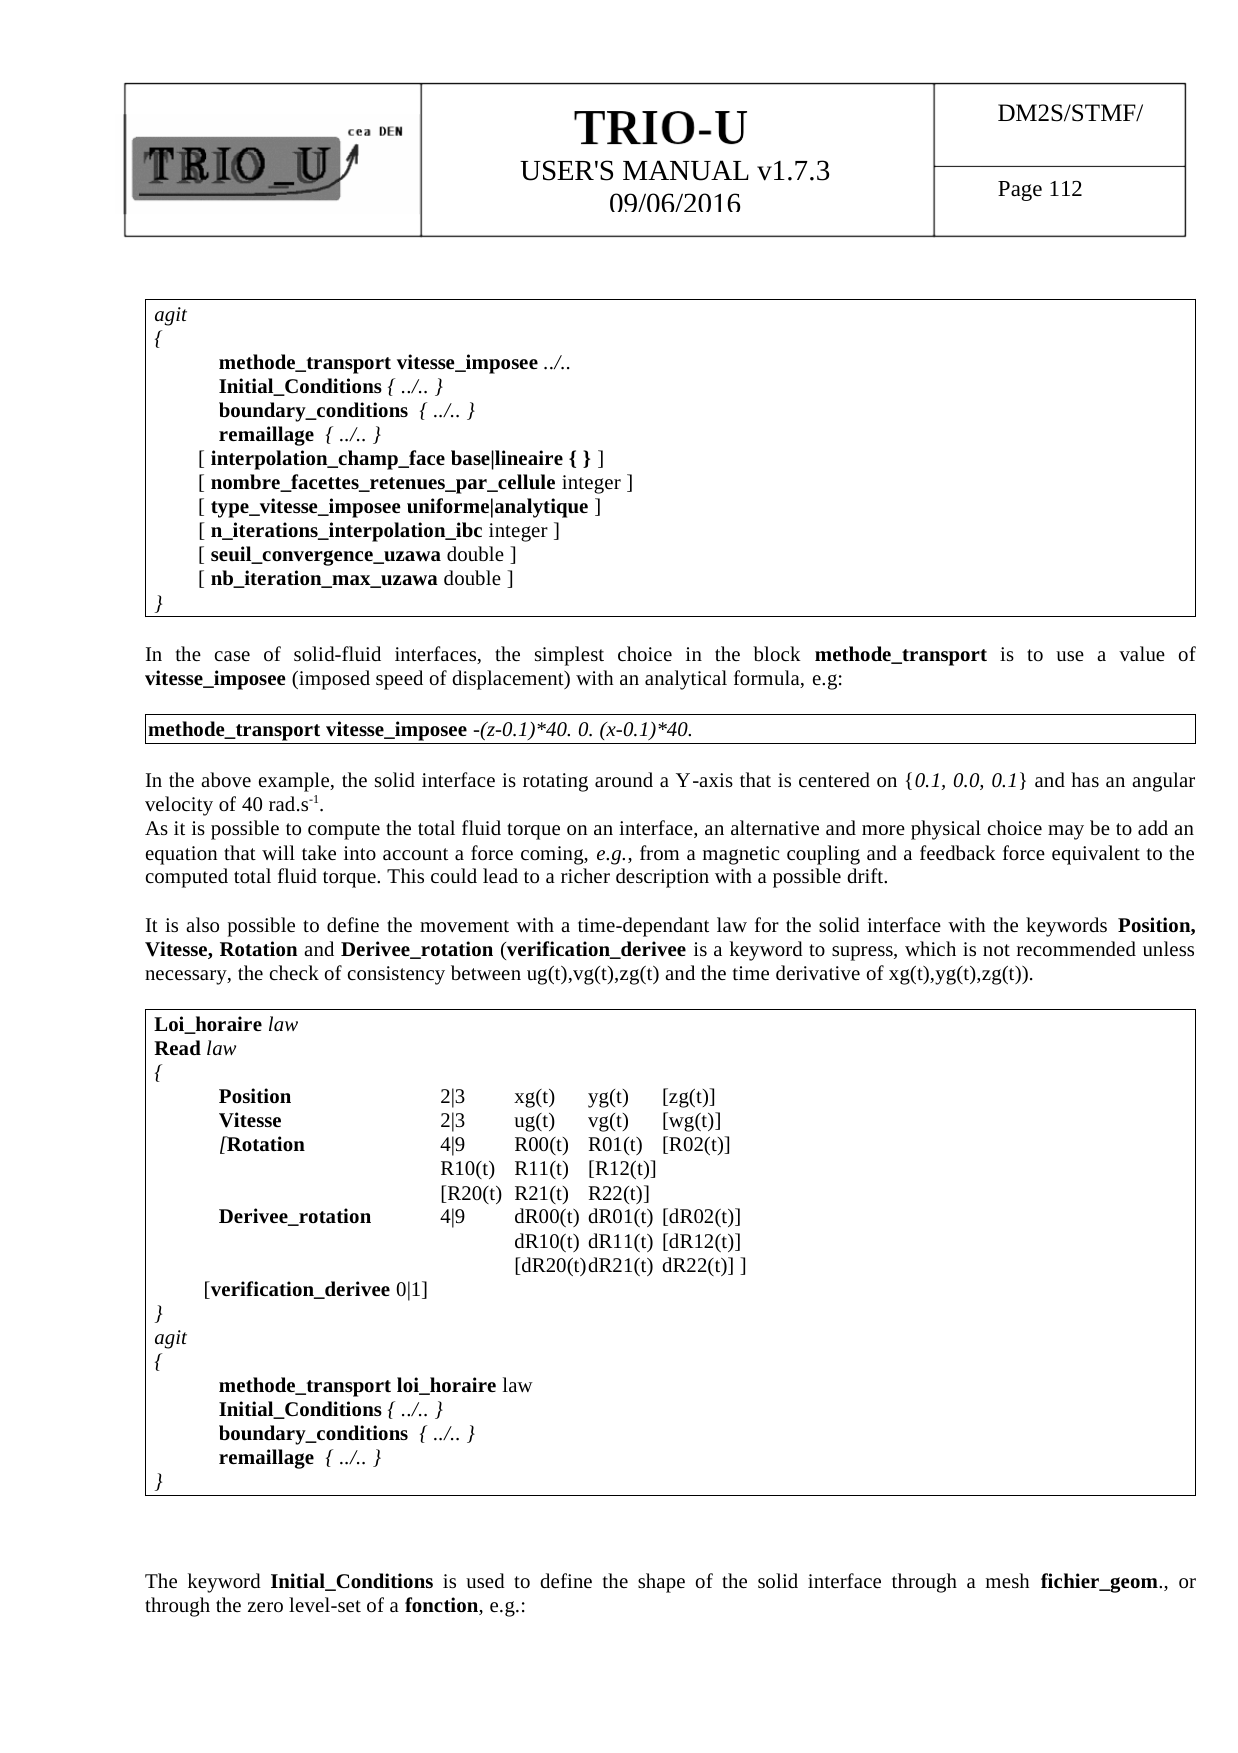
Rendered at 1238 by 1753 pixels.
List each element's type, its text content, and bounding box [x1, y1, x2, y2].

text [verification_derivee 0|1] [146, 1273, 1195, 1297]
text } [146, 1297, 1195, 1322]
text [ seuil_convergence_uzawa double ] [146, 539, 1195, 563]
text { [146, 1346, 1195, 1370]
text boundary_conditions { ../.. } [146, 1418, 1195, 1442]
text remaillage { ../.. } [146, 419, 1195, 443]
text [ type_vitesse_imposee uniforme|analytique ] [146, 491, 1195, 515]
text Loi_horaire law [146, 1010, 1195, 1033]
text Position 2|3 xg(t) yg(t) [zg(t)] [146, 1081, 1195, 1105]
text [ nb_iteration_max_uzawa double ] [146, 563, 1195, 587]
text Initial_Conditions { ../.. } [146, 1394, 1195, 1418]
text methode_transport vitesse_imposee ../.. [146, 347, 1195, 371]
text remaillage { ../.. } [146, 1442, 1195, 1466]
text methode_transport loi_horaire law [146, 1370, 1195, 1394]
text [ interpolation_champ_face base|lineaire { } ] [146, 443, 1195, 467]
text dR10(t) dR11(t) [dR12(t)] [146, 1225, 1195, 1249]
text { [146, 322, 1195, 347]
text { [146, 1057, 1195, 1081]
text Initial_Conditions { ../.. } [146, 371, 1195, 395]
text It is also possible to define the movement with a time-dependant law for the solid interface with the keywords Position, Vitesse, Rotation and Derivee_rotation (verification_derivee is a keyword to supress, which is not recommended unless necessary, the check of consistency between ug(t),vg(t),zg(t) and the time derivative of xg(t),yg(t),zg(t)). [145, 912, 1196, 985]
text [Rotation 4|9 R00(t) R01(t) [R02(t)] [146, 1129, 1195, 1153]
text [dR20(t) dR21(t) dR22(t)] ] [146, 1249, 1195, 1273]
text agit [146, 300, 1195, 322]
text } [146, 1466, 1195, 1495]
text boundary_conditions { ../.. } [146, 395, 1195, 419]
text Derivee_rotation 4|9 dR00(t) dR01(t) [dR02(t)] [146, 1201, 1195, 1225]
text In the case of solid-fluid interfaces, the simplest choice in the block methode_transport is to use a value of vitesse_imposee (imposed speed of displacement) with an analytical formula, e.g: [145, 642, 1196, 690]
text Read law [146, 1033, 1195, 1057]
text } [146, 587, 1195, 616]
text [ nombre_facettes_retenues_par_cellule integer ] [146, 467, 1195, 491]
text Vitesse 2|3 ug(t) vg(t) [wg(t)] [146, 1105, 1195, 1129]
text R10(t) R11(t) [R12(t)] [146, 1153, 1195, 1177]
text [ n_iterations_interpolation_ibc integer ] [146, 515, 1195, 539]
text agit [146, 1322, 1195, 1346]
text As it is possible to compute the total fluid torque on an interface, an alternative and more physical choice may be to add an equation that will take into account a force coming, e.g., from a magnetic coupling and a feedback force equivalent to the computed total fluid torque. This could lead to a richer description with a possible drift. [145, 816, 1196, 888]
text In the above example, the solid interface is rotating around a Y-axis that is centered on {0.1, 0.0, 0.1} and has an angular velocity of 40 rad.s-1. [145, 768, 1196, 816]
text methode_transport vitesse_imposee -(z-0.1)*40. 0. (x-0.1)*40. [146, 715, 1195, 743]
text The keyword Initial_Conditions is used to define the shape of the solid interface through a mesh fichier_geom., or through the zero level-set of a fonction, e.g.: [145, 1568, 1196, 1617]
text [R20(t) R21(t) R22(t)] [146, 1177, 1195, 1201]
